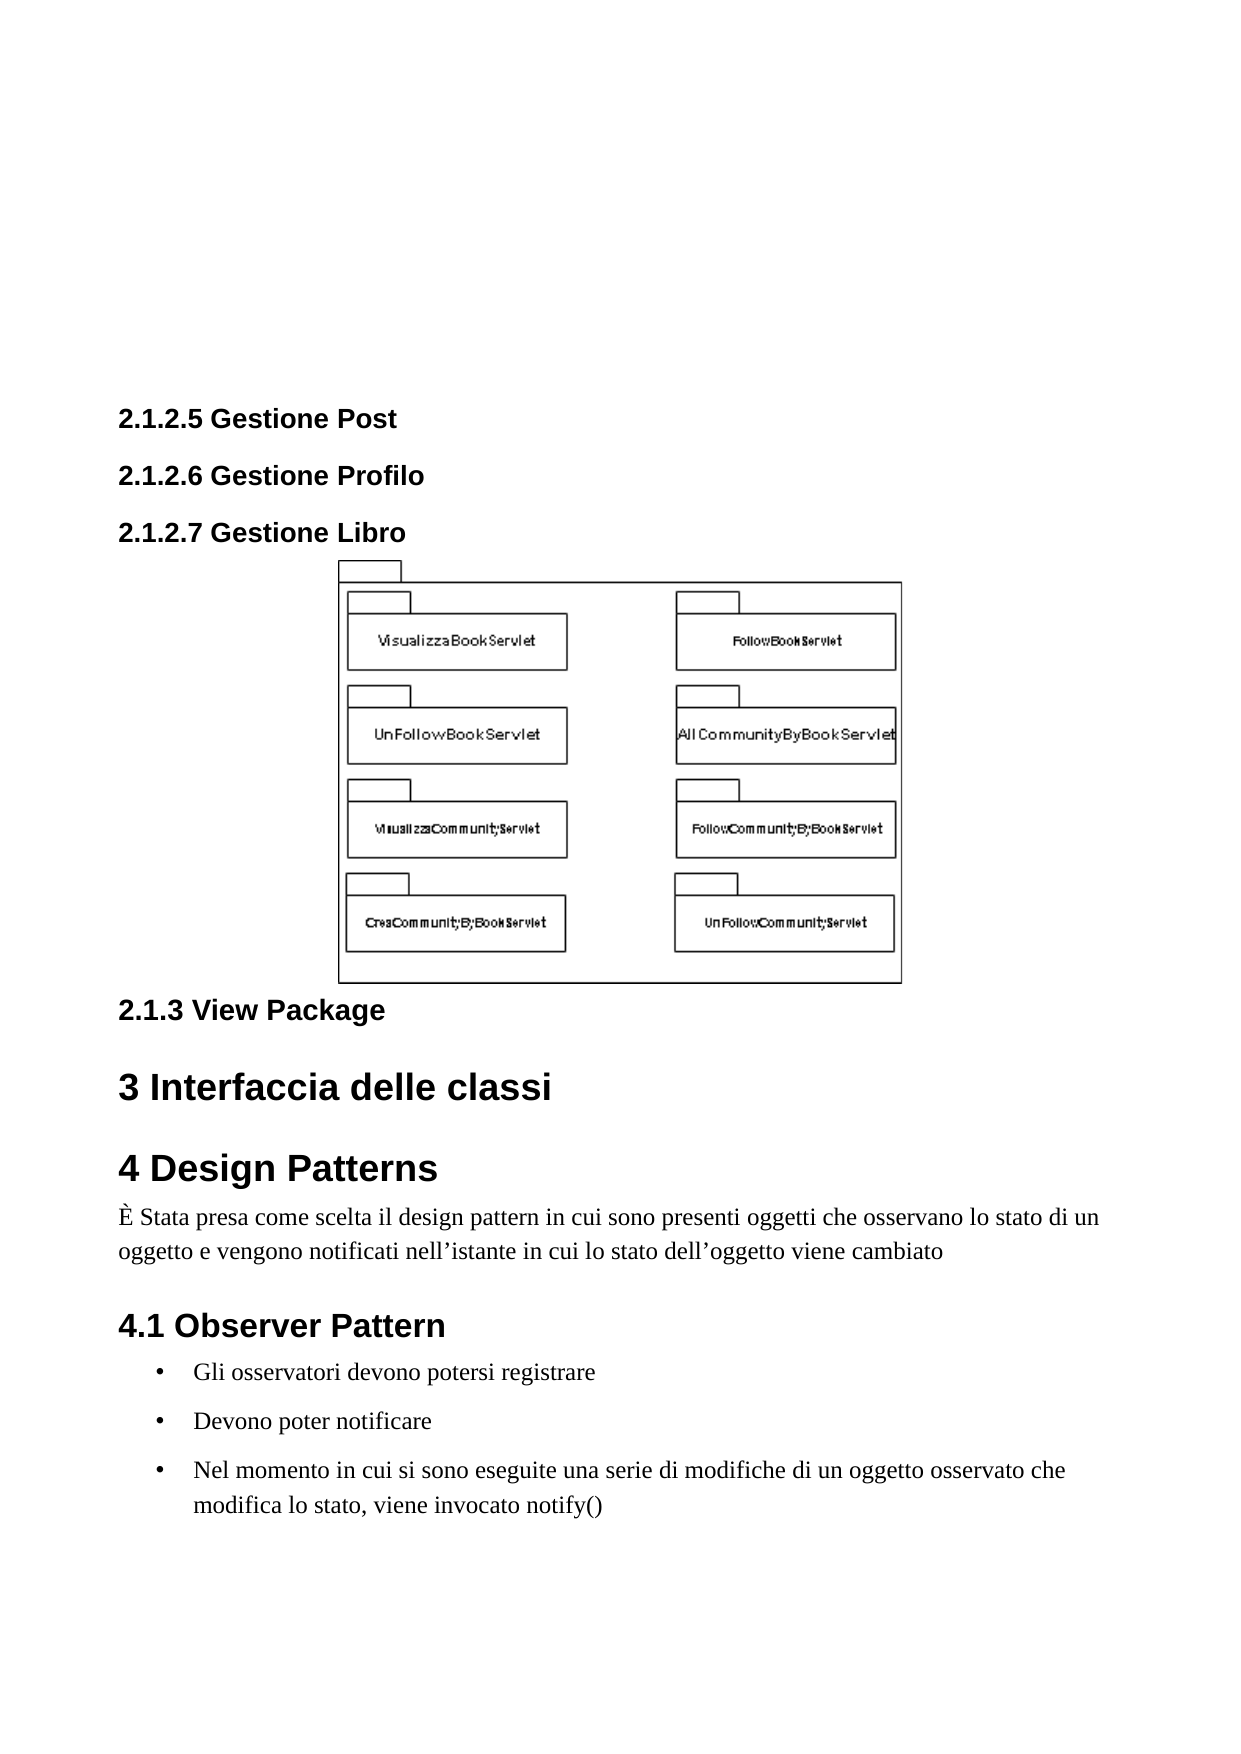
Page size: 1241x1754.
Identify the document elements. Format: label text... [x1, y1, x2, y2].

subtitle 2.1.2.6 Gestione Profilo [118, 459, 1122, 491]
text È Stata presa come scelta il design pattern in cui sono presenti oggetti che osservano lo stato di un oggetto e vengono notificati nell’istante in cui lo stato dell’oggetto viene cambiato [118, 1202, 1122, 1265]
subtitle 4.1 Observer Pattern [118, 1306, 1122, 1344]
picture [338, 560, 903, 984]
subtitle 2.1.2.5 Gestione Post [118, 402, 1122, 434]
list Nel momento in cui si sono eseguite una serie di modifiche di un oggetto osservato che modifica lo stato, viene invocato notify() [156, 1455, 1122, 1518]
subtitle 2.1.3 View Package [118, 993, 1122, 1027]
subtitle 2.1.2.7 Gestione Libro [118, 516, 1122, 548]
list Devono poter notificare [156, 1406, 1122, 1435]
subtitle 4 Design Patterns [118, 1145, 1122, 1189]
list Gli osservatori devono potersi registrare [156, 1357, 1122, 1386]
subtitle 3 Interfaccia delle classi [118, 1064, 1122, 1108]
